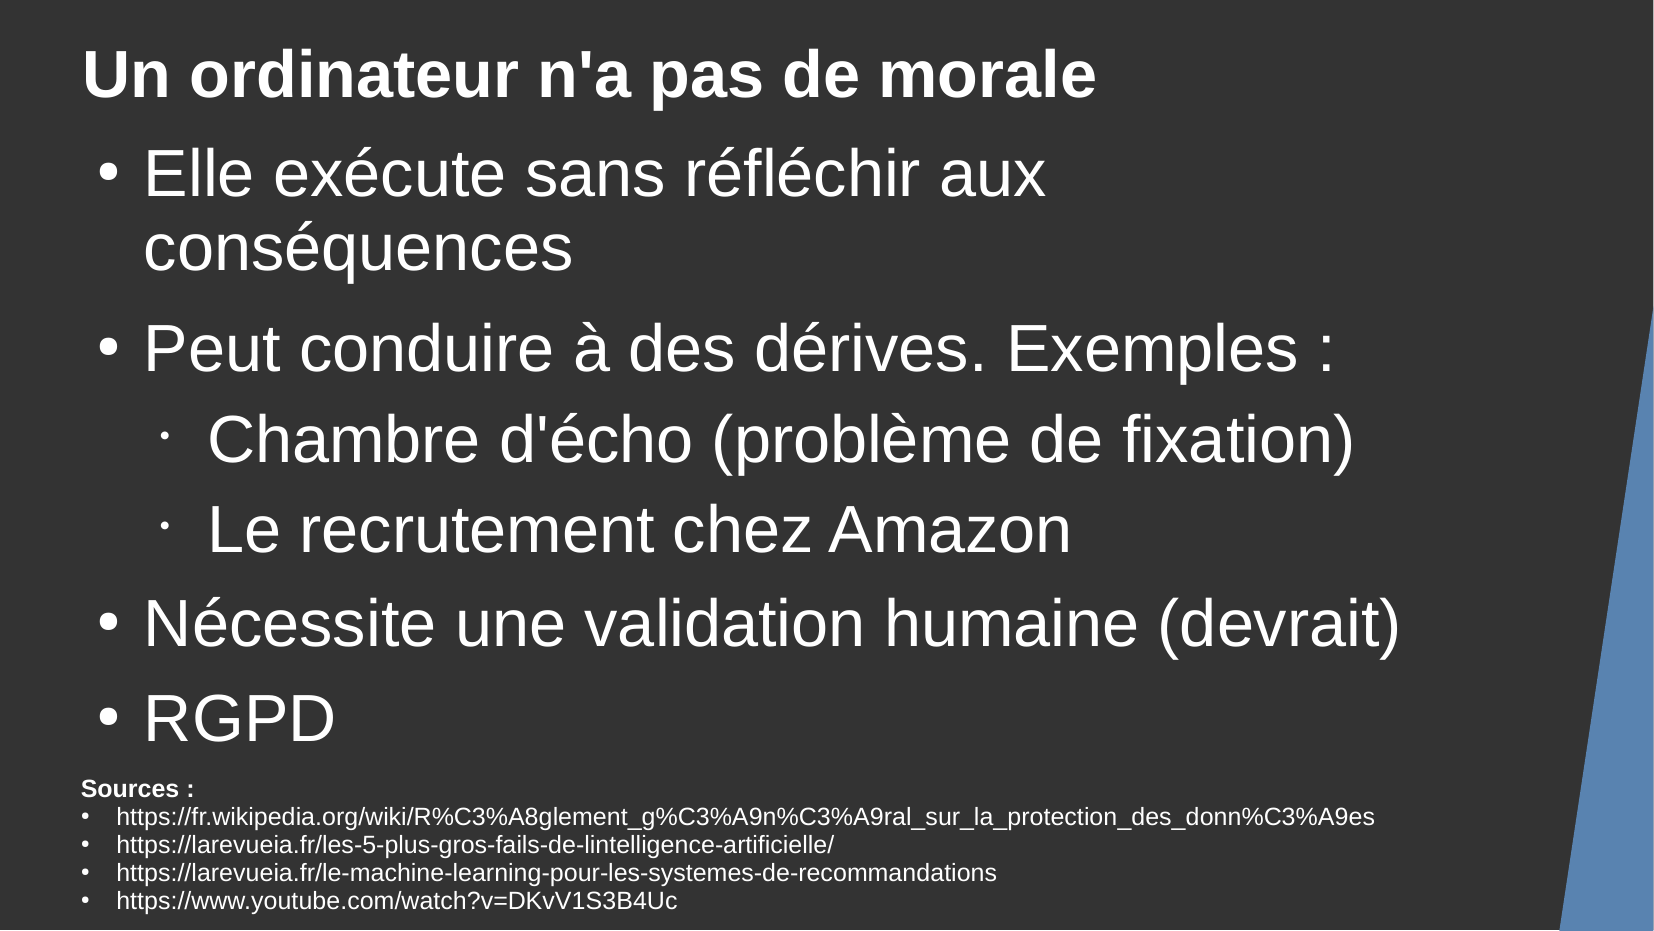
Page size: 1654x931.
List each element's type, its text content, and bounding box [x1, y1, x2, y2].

text_box Sources : https://fr.wikipedia.org/wiki/R%C3%A8glement_g%C3%A9n%C3%A9ral_sur_la_protection_des_donn%C3%A9es https://larevueia.fr/les-5-plus-gros-fails-de-lintelligence-artificielle/ https://larevueia.fr/le-machine-learning-pour-les-systemes-de-recommandations https://www.youtube.com/watch?v=DKvV1S3B4Uc [66, 767, 1483, 923]
list Elle exécute sans réfléchir aux conséquences Peut conduire à des dérives. Exemples : Chambre d'écho (problème de fixation) Le recrutement chez Amazon Nécessite une validation humaine (devrait) RGPD [80, 135, 1426, 756]
text_box [1559, 302, 1654, 931]
title Un ordinateur n'a pas de morale [82, 37, 1571, 115]
